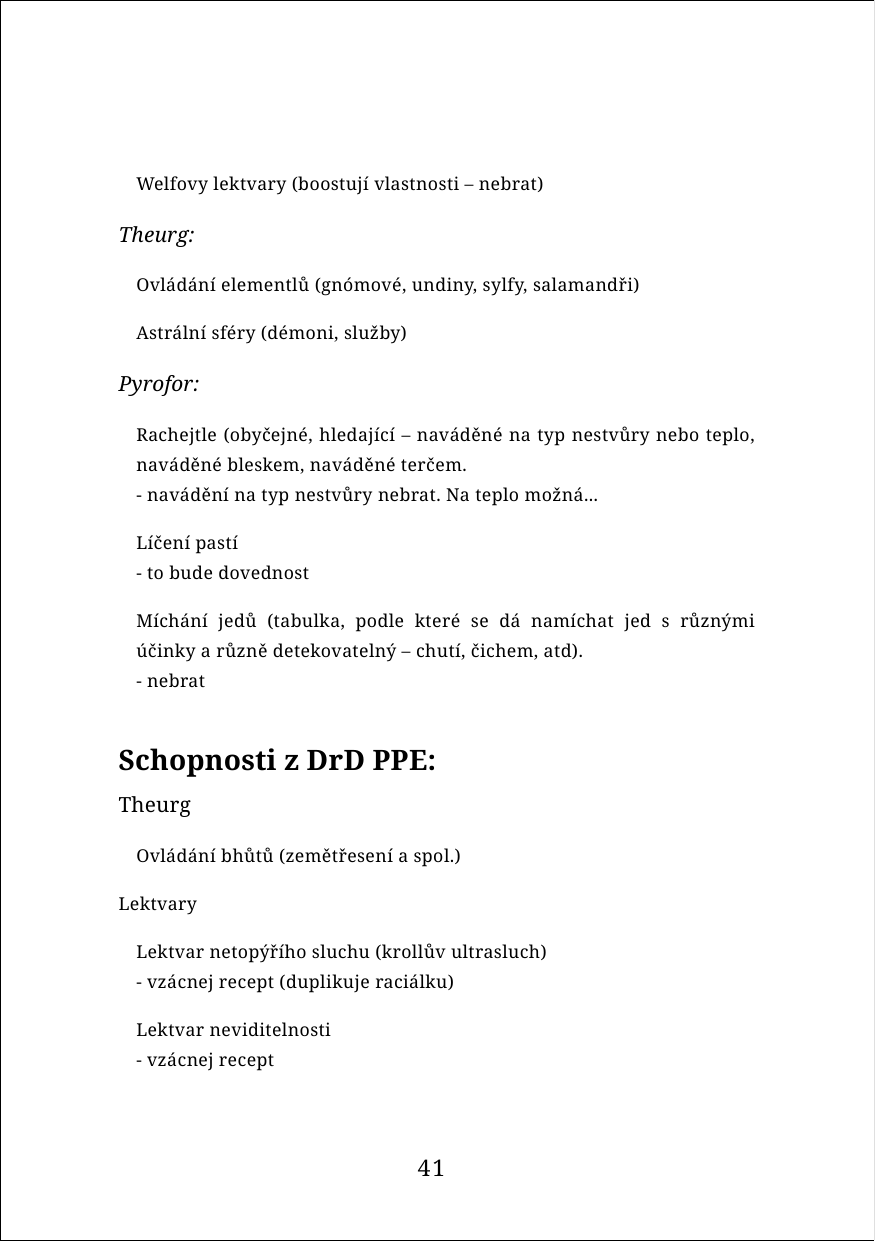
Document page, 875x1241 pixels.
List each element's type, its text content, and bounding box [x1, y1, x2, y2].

text Rachejtle (obyčejné, hledající – naváděné na typ nestvůry nebo teplo, naváděné bleskem, naváděné terčem. - navádění na typ nestvůry nebrat. Na teplo možná... [136, 422, 756, 507]
subtitle Schopnosti z DrD PPE: [118, 740, 756, 779]
text Lektvar neviditelnosti - vzácnej recept [136, 1018, 756, 1072]
text Theurg [118, 791, 756, 819]
text Ovládání elementlů (gnómové, undiny, sylfy, salamandři) [136, 273, 756, 297]
text Welfovy lektvary (boostují vlastnosti – nebrat) [136, 172, 756, 196]
text Ovládání bhůtů (zemětřesení a spol.) [136, 844, 756, 868]
text Astrální sféry (démoni, služby) [136, 321, 756, 345]
text Lektvary [118, 892, 756, 916]
text Líčení pastí - to bude dovednost [136, 530, 756, 585]
text Pyrofor: [118, 369, 756, 397]
text Lektvar netopýřího sluchu (krollův ultrasluch) - vzácnej recept (duplikuje raciálku) [136, 939, 756, 994]
text Theurg: [118, 220, 756, 248]
text Míchání jedů (tabulka, podle které se dá namíchat jed s různými účinky a různě detekovatelný – chutí, čichem, atd). - nebrat [136, 608, 756, 693]
